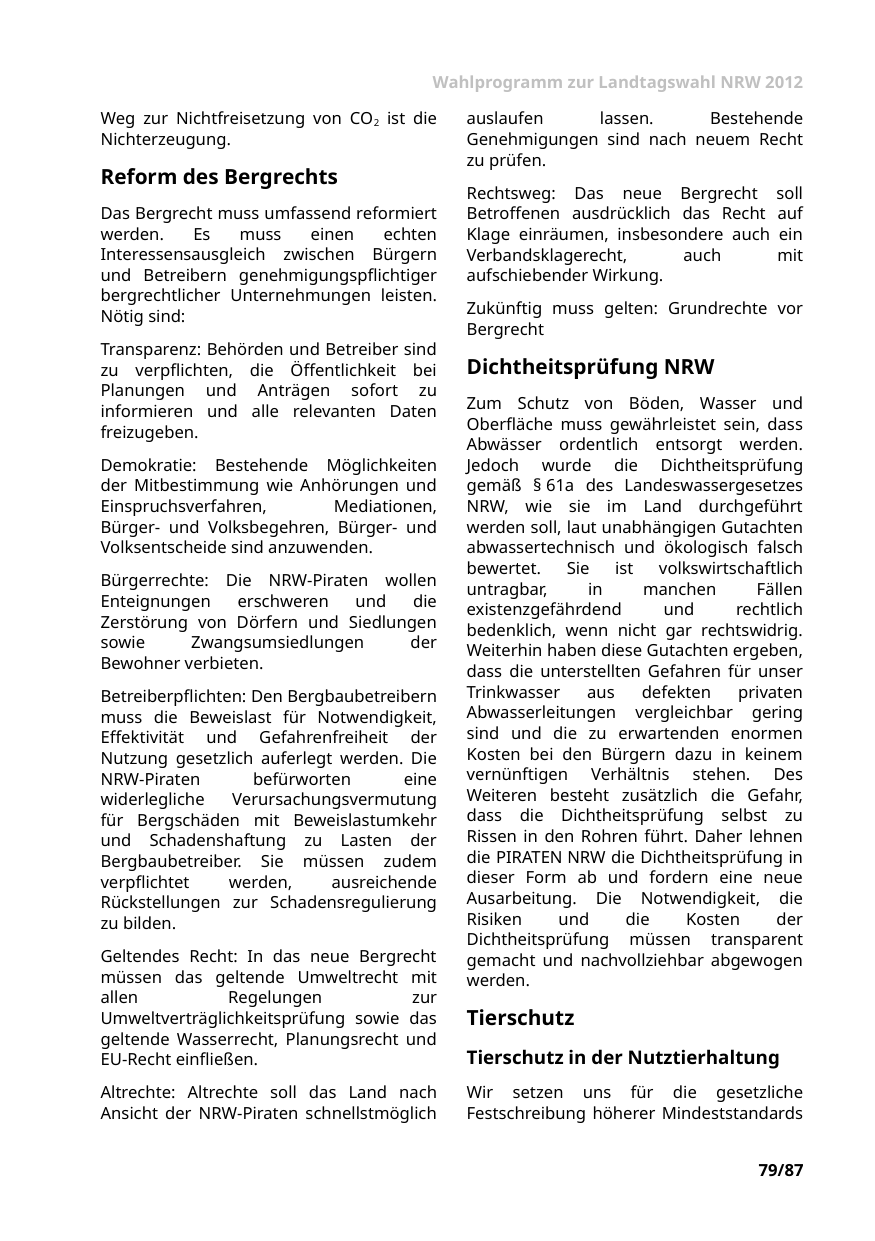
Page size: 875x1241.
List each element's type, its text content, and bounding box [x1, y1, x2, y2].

text Bürgerrechte: Die NRW-Piraten wollen Enteignungen erschweren und die Zerstörung von Dörfern und Siedlungen sowie Zwangsumsiedlungen der Bewohner verbieten. [100, 570, 437, 673]
text Wir setzen uns für die gesetzliche Festschreibung höherer Mindeststandards [466, 1082, 803, 1123]
text Weg zur Nichtfreisetzung von CO2 ist die Nichterzeugung. [100, 108, 437, 149]
subtitle Tierschutz [466, 1003, 803, 1032]
text Transparenz: Behörden und Betreiber sind zu verpflichten, die Öffentlichkeit bei Planungen und Anträgen sofort zu informieren und alle relevanten Daten freizugeben. [100, 339, 437, 442]
text Altrechte: Altrechte soll das Land nach Ansicht der NRW-Piraten schnellstmöglich [100, 1082, 437, 1123]
text Rechtsweg: Das neue Bergrecht soll Betroffenen ausdrücklich das Recht auf Klage einräumen, insbesondere auch ein Verbandsklagerecht, auch mit aufschiebender Wirkung. [466, 183, 803, 286]
text Betreiberpflichten: Den Bergbaubetreibern muss die Beweislast für Notwendigkeit, Effektivität und Gefahrenfreiheit der Nutzung gesetzlich auferlegt werden. Die NRW-Piraten befürworten eine widerlegliche Verursachungsvermutung für Bergschäden mit Beweislastumkehr und Schadenshaftung zu Lasten der Bergbaubetreiber. Sie müssen zudem verpflichtet werden, ausreichende Rückstellungen zur Schadensregulierung zu bilden. [100, 686, 437, 933]
text Demokratie: Bestehende Möglichkeiten der Mitbestimmung wie Anhörungen und Einspruchsverfahren, Mediationen, Bürger- und Volksbegehren, Bürger- und Volksentscheide sind anzuwenden. [100, 455, 437, 558]
subtitle Reform des Bergrechts [100, 162, 437, 191]
text Das Bergrecht muss umfassend reformiert werden. Es muss einen echten Interessensausgleich zwischen Bürgern und Betreibern genehmigungspflichtiger bergrechtlicher Unternehmungen leisten. Nötig sind: [100, 203, 437, 327]
text Zukünftig muss gelten: Grundrechte vor Bergrecht [466, 298, 803, 339]
subtitle Dichtheitsprüfung NRW [466, 352, 803, 381]
text Geltendes Recht: In das neue Bergrecht müssen das geltende Umweltrecht mit allen Regelungen zur Umweltverträglichkeitsprüfung sowie das geltende Wasserrecht, Planungsrecht und EU-Recht einfließen. [100, 946, 437, 1070]
text auslaufen lassen. Bestehende Genehmigungen sind nach neuem Recht zu prüfen. [466, 108, 803, 170]
text Zum Schutz von Böden, Wasser und Oberfläche muss gewährleistet sein, dass Abwässer ordentlich entsorgt werden. Jedoch wurde die Dichtheitsprüfung gemäß § 61a des Landeswassergesetzes NRW, wie sie im Land durchgeführt werden soll, laut unabhängigen Gutachten abwassertechnisch und ökologisch falsch bewertet. Sie ist volkswirtschaftlich untragbar, in manchen Fällen existenzgefährdend und rechtlich bedenklich, wenn nicht gar rechtswidrig. Weiterhin haben diese Gutachten ergeben, dass die unterstellten Gefahren für unser Trinkwasser aus defekten privaten Abwasserleitungen vergleichbar gering sind und die zu erwartenden enormen Kosten bei den Bürgern dazu in keinem vernünftigen Verhältnis stehen. Des Weiteren besteht zusätzlich die Gefahr, dass die Dichtheitsprüfung selbst zu Rissen in den Rohren führt. Daher lehnen die PIRATEN NRW die Dichtheitsprüfung in dieser Form ab und fordern eine neue Ausarbeitung. Die Notwendigkeit, die Risiken und die Kosten der Dichtheitsprüfung müssen transparent gemacht und nachvollziehbar abgewogen werden. [466, 393, 803, 991]
subtitle Tierschutz in der Nutztierhaltung [466, 1044, 803, 1070]
